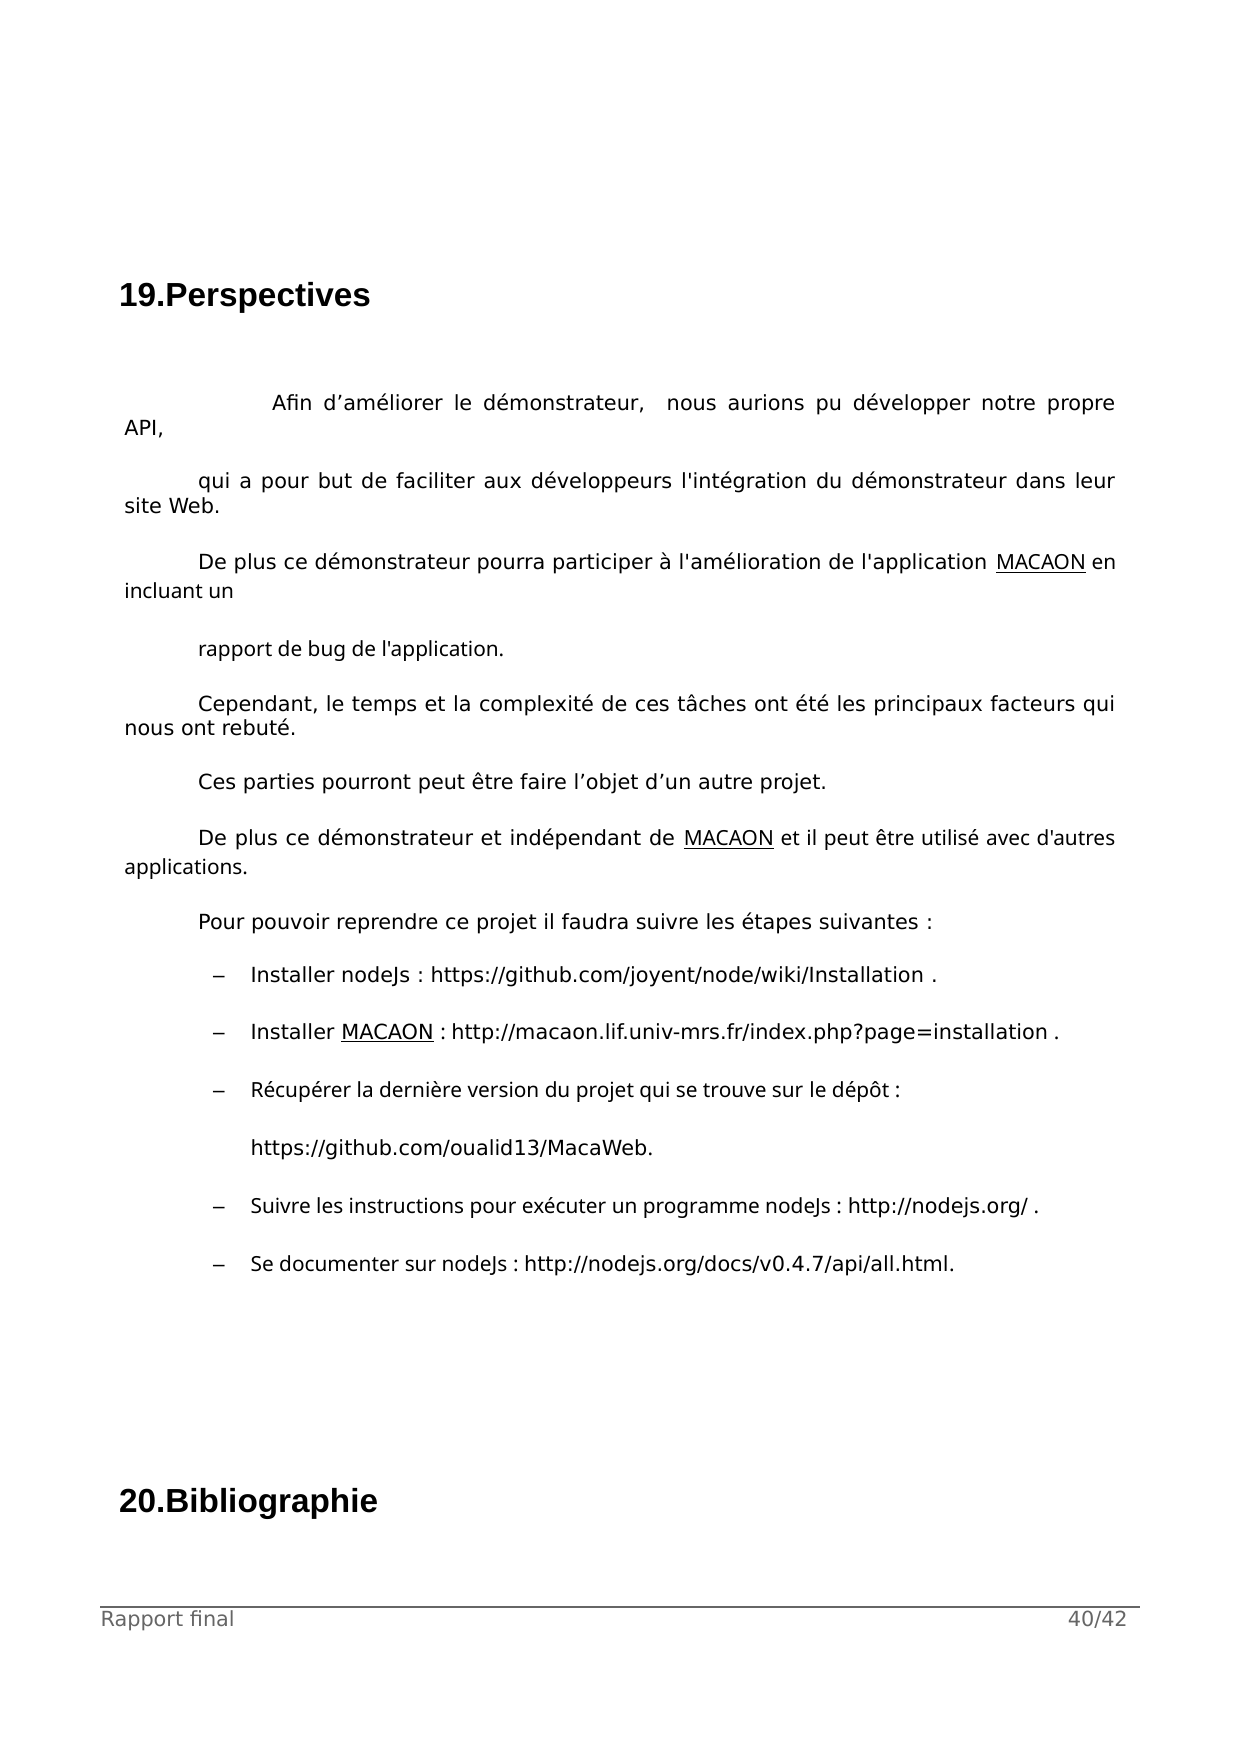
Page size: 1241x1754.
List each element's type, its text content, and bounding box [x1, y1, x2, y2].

list Se documenter sur nodeJs : http://nodejs.org/docs/v0.4.7/api/all.html. [213, 1249, 1140, 1277]
list Récupérer la dernière version du projet qui se trouve sur le dépôt : [213, 1075, 1140, 1104]
text De plus ce démonstrateur et indépendant de MACAON et il peut être utilisé avec d'autres applications. [124, 823, 1116, 880]
text qui a pour but de faciliter aux développeurs l'intégration du démonstrateur dans leur site Web. [124, 469, 1116, 518]
text De plus ce démonstrateur pourra participer à l'amélioration de l'application MACAON en incluant un [124, 547, 1116, 604]
text rapport de bug de l'application. [124, 634, 1116, 662]
text Pour pouvoir reprendre ce projet il faudra suivre les étapes suivantes : [124, 910, 1116, 934]
list https://github.com/oualid13/MacaWeb. [213, 1133, 1140, 1162]
text Cependant, le temps et la complexité de ces tâches ont été les principaux facteurs qui nous ont rebuté. [124, 692, 1116, 740]
subtitle 19.Perspectives [100, 275, 1140, 313]
list Installer nodeJs : https://github.com/joyent/node/wiki/Installation . [213, 963, 1140, 988]
list Installer MACAON : http://macaon.lif.univ-mrs.fr/index.php?page=installation . [213, 1017, 1140, 1046]
list Suivre les instructions pour exécuter un programme nodeJs : http://nodejs.org/ . [213, 1191, 1140, 1219]
text Afin d’améliorer le démonstrateur, nous aurions pu développer notre propre API, [124, 391, 1116, 440]
text Ces parties pourront peut être faire l’objet d’un autre projet. [124, 770, 1116, 794]
subtitle 20.Bibliographie [100, 1481, 1140, 1520]
